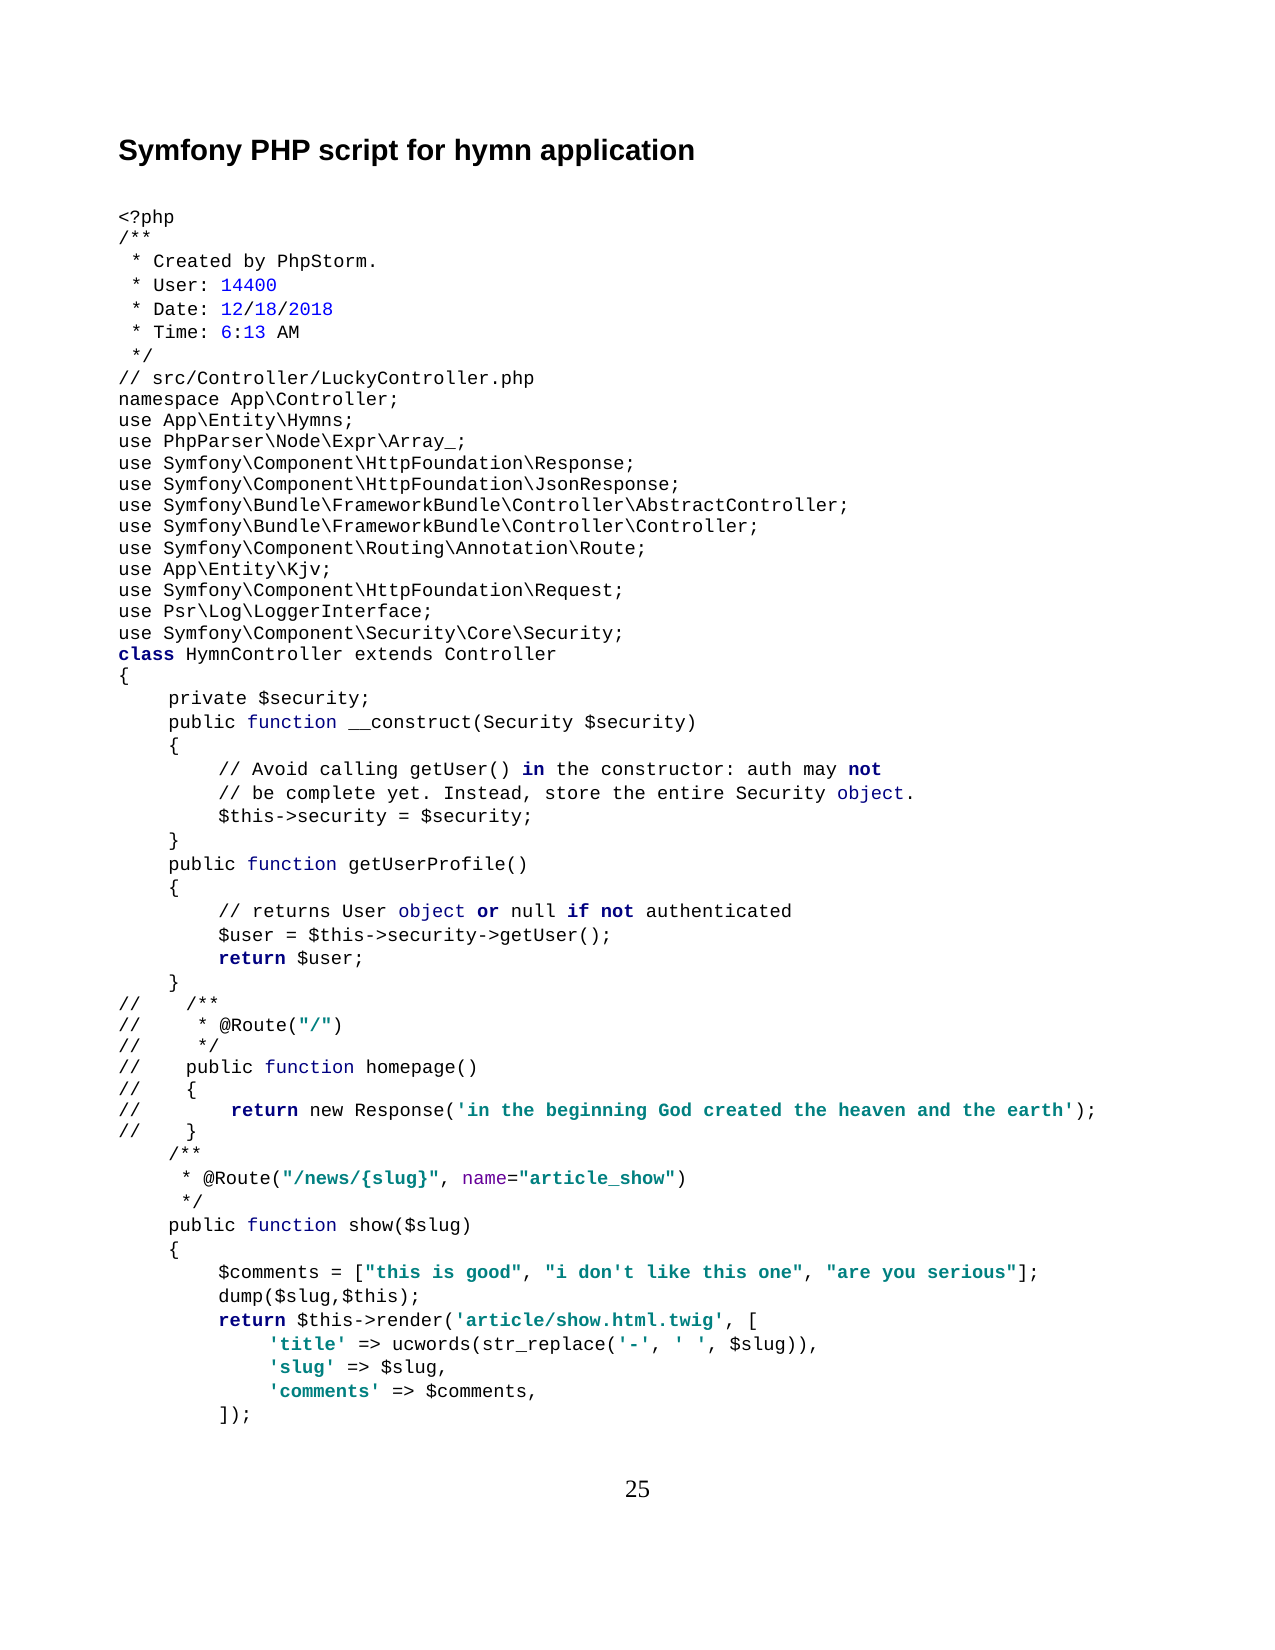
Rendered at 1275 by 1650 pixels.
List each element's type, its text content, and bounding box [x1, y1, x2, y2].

text $this->security = $security; [118, 805, 1157, 829]
text { [118, 876, 1157, 900]
text // public function homepage() [118, 1058, 1157, 1079]
text 'slug' => $slug, [118, 1356, 1157, 1380]
text // * @Route("/") [118, 1016, 1157, 1037]
text { [118, 1238, 1157, 1262]
text namespace App\Controller; [118, 390, 1157, 411]
text use Symfony\Component\HttpFoundation\Response; [118, 453, 1157, 475]
text // be complete yet. Instead, store the entire Security object. [118, 782, 1157, 805]
text /** [118, 229, 1157, 250]
text } [118, 829, 1157, 853]
text use Symfony\Component\Routing\Annotation\Route; [118, 538, 1157, 560]
text public function getUserProfile() [118, 853, 1157, 876]
text // returns User object or null if not authenticated [118, 900, 1157, 924]
text use Symfony\Component\HttpFoundation\Request; [118, 581, 1157, 602]
text use Symfony\Component\HttpFoundation\JsonResponse; [118, 475, 1157, 496]
text use Symfony\Bundle\FrameworkBundle\Controller\AbstractController; [118, 496, 1157, 517]
text 'comments' => $comments, [118, 1380, 1157, 1403]
text // */ [118, 1037, 1157, 1058]
text // } [118, 1122, 1157, 1143]
text use App\Entity\Hymns; [118, 411, 1157, 432]
text */ [118, 345, 1157, 368]
text use Psr\Log\LoggerInterface; [118, 602, 1157, 623]
text * Created by PhpStorm. [118, 250, 1157, 274]
text // Avoid calling getUser() in the constructor: auth may not [118, 758, 1157, 782]
text use Symfony\Component\Security\Core\Security; [118, 623, 1157, 645]
text { [118, 734, 1157, 758]
text use PhpParser\Node\Expr\Array_; [118, 432, 1157, 453]
text $user = $this->security->getUser(); [118, 924, 1157, 947]
text // src/Controller/LuckyController.php [118, 368, 1157, 390]
text * @Route("/news/{slug}", name="article_show") [118, 1167, 1157, 1191]
text */ [118, 1191, 1157, 1214]
text // /** [118, 994, 1157, 1016]
text use Symfony\Bundle\FrameworkBundle\Controller\Controller; [118, 517, 1157, 538]
text public function __construct(Security $security) [118, 711, 1157, 734]
text /** [118, 1143, 1157, 1167]
text // { [118, 1079, 1157, 1101]
text // return new Response('in the beginning God created the heaven and the earth'); [118, 1101, 1157, 1122]
text 'title' => ucwords(str_replace('-', ' ', $slug)), [118, 1332, 1157, 1356]
text * Date: 12/18/2018 [118, 297, 1157, 321]
text class HymnController extends Controller [118, 645, 1157, 666]
text public function show($slug) [118, 1214, 1157, 1238]
text } [118, 971, 1157, 994]
text private $security; [118, 687, 1157, 711]
subtitle Symfony PHP script for hymn application [118, 133, 1157, 166]
text $comments = ["this is good", "i don't like this one", "are you serious"]; [118, 1262, 1157, 1285]
text * Time: 6:13 AM [118, 321, 1157, 345]
text return $this->render('article/show.html.twig', [ [118, 1309, 1157, 1332]
text return $user; [118, 947, 1157, 971]
text { [118, 666, 1157, 687]
text dump($slug,$this); [118, 1285, 1157, 1309]
text ]); [118, 1403, 1157, 1427]
text use App\Entity\Kjv; [118, 560, 1157, 581]
text <?php [118, 208, 1157, 229]
text * User: 14400 [118, 274, 1157, 297]
